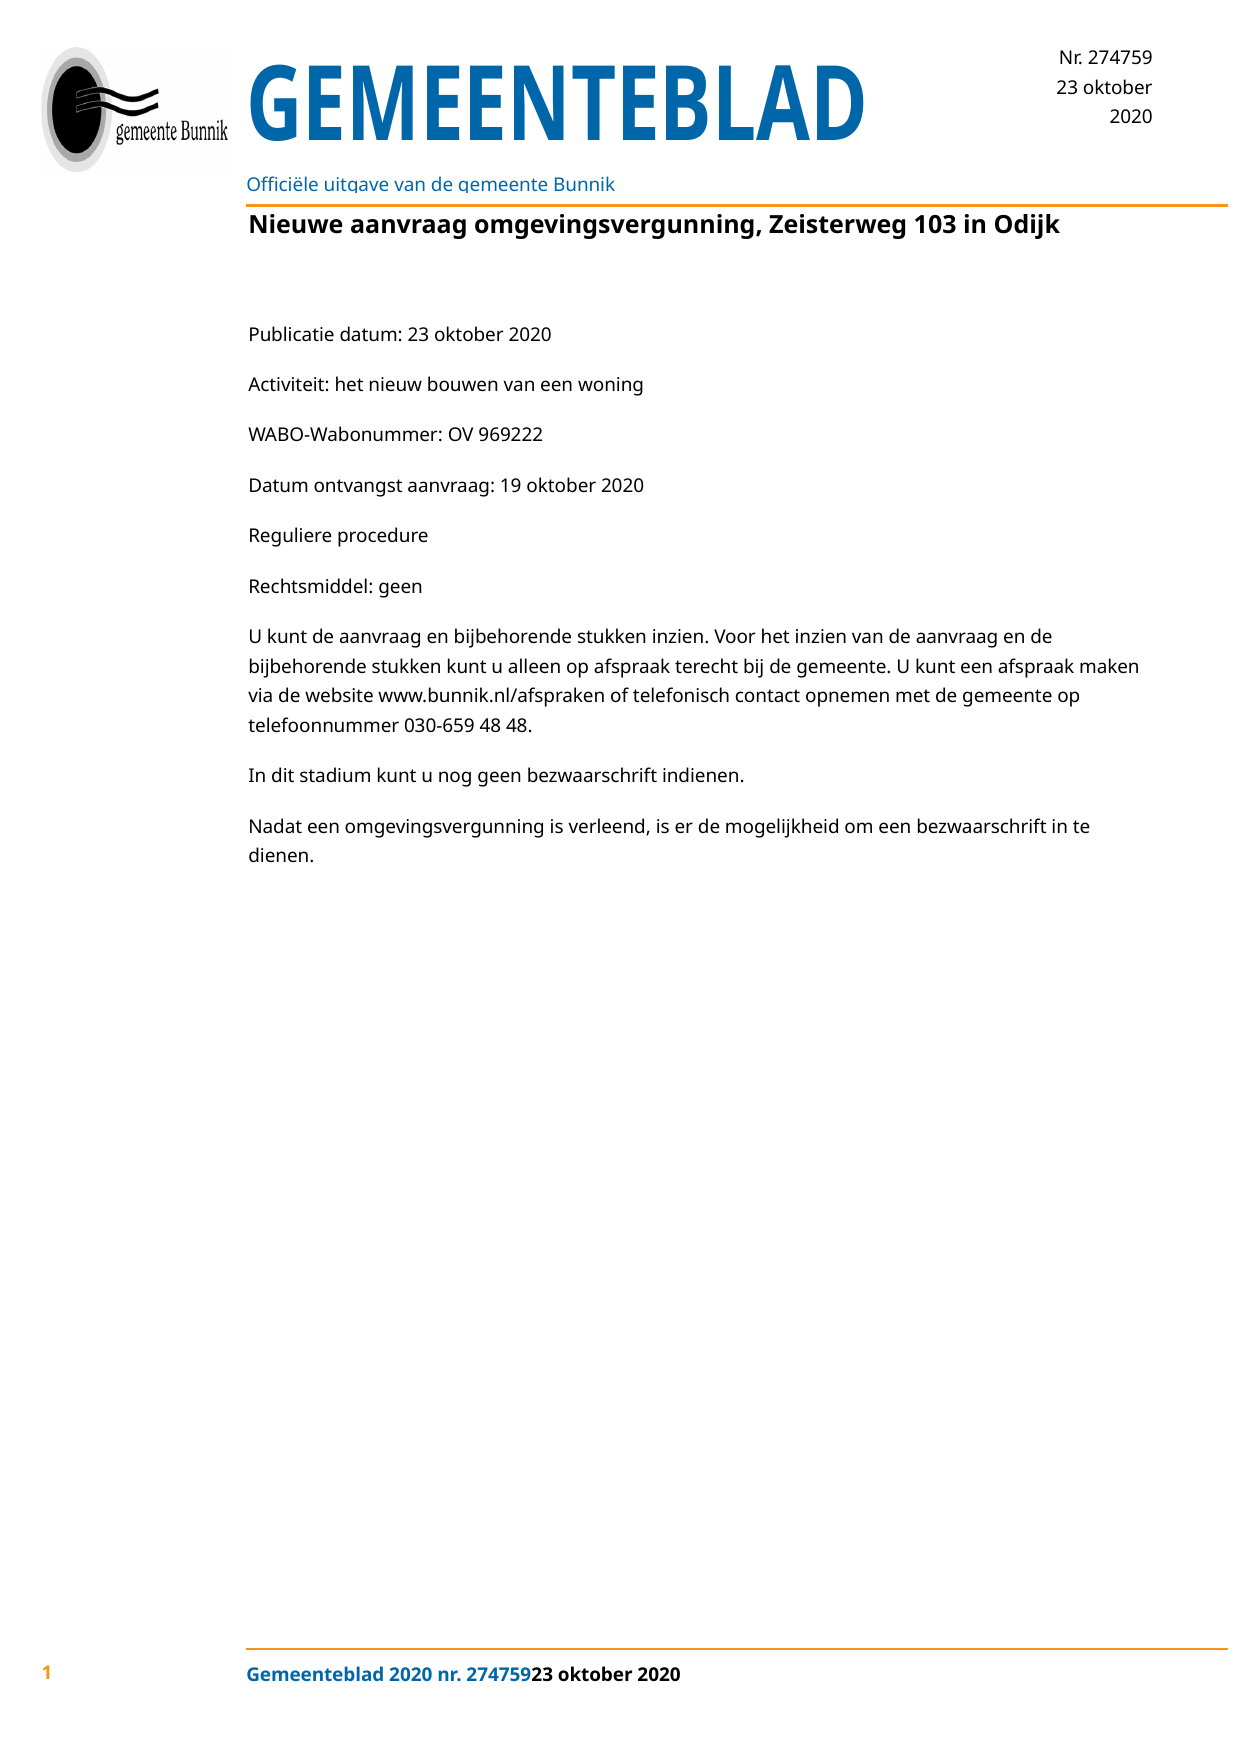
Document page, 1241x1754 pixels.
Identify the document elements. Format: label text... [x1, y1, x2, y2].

text In dit stadium kunt u nog geen bezwaarschrift indienen. [248, 762, 1152, 788]
text Publicatie datum: 23 oktober 2020 [248, 321, 1152, 346]
text U kunt de aanvraag en bijbehorende stukken inzien. Voor het inzien van de aanvraag en de bijbehorende stukken kunt u alleen op afspraak terecht bij de gemeente. U kunt een afspraak maken via de website www.bunnik.nl/afspraken of telefonisch contact opnemen met de gemeente op telefoonnummer 030-659 48 48. [248, 623, 1152, 738]
picture [41, 47, 231, 172]
text Datum ontvangst aanvraag: 19 oktober 2020 [248, 472, 1152, 498]
text WABO-Wabonummer: OV 969222 [248, 422, 1152, 447]
text Nadat een omgevingsvergunning is verleend, is er de mogelijkheid om een bezwaarschrift in te dienen. [248, 813, 1152, 868]
text Reguliere procedure [248, 522, 1152, 548]
text Rechtsmiddel: geen [248, 573, 1152, 598]
text Nieuwe aanvraag omgevingsvergunning, Zeisterweg 103 in Odijk [248, 207, 1152, 241]
text Activiteit: het nieuw bouwen van een woning [248, 371, 1152, 397]
